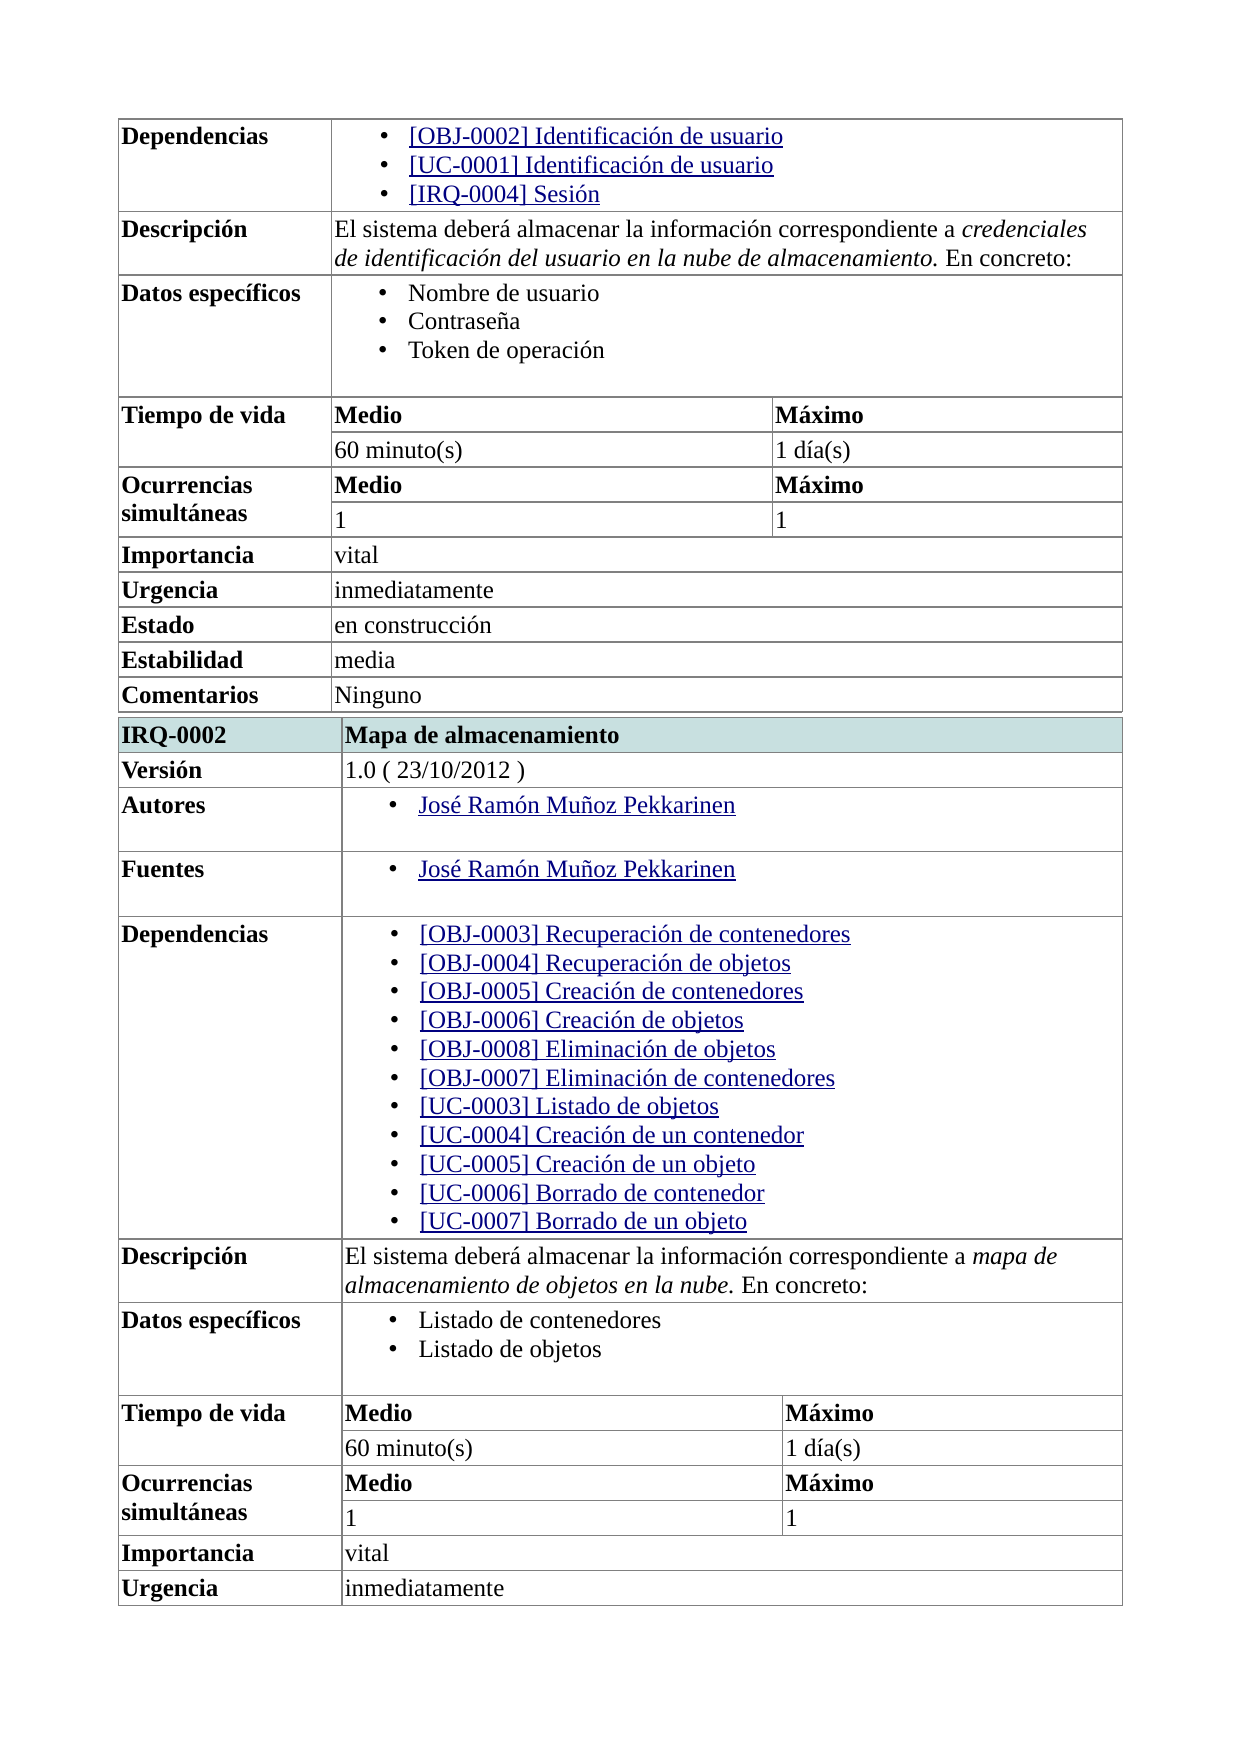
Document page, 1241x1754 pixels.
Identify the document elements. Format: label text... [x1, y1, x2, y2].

table_cell Estabilidad [119, 643, 331, 676]
table_cell Máximo [773, 398, 1122, 431]
table_cell Dependencias [119, 120, 331, 211]
table_header IRQ-0002 [119, 718, 341, 752]
table_cell 1 día(s) [773, 433, 1122, 466]
table_cell Ocurrencias simultáneas [119, 1466, 341, 1535]
table_cell 1 [343, 1501, 782, 1535]
table_cell José Ramón Muñoz Pekkarinen [343, 852, 1122, 916]
table_cell Dependencias [119, 917, 341, 1238]
table_cell Ocurrencias simultáneas [119, 468, 331, 536]
table_cell Datos específicos [119, 276, 331, 396]
table_cell Listado de contenedores Listado de objetos [343, 1303, 1122, 1395]
table_cell [OBJ-0003] Recuperación de contenedores [OBJ-0004] Recuperación de objetos [OBJ-0005] Creación de contenedores [OBJ-0006] Creación de objetos [OBJ-0008] Eliminación de objetos [OBJ-0007] Eliminación de contenedores [UC-0003] Listado de objetos [UC-0004] Creación de un contenedor [UC-0005] Creación de un objeto [UC-0006] Borrado de contenedor [UC-0007] Borrado de un objeto [343, 917, 1122, 1238]
table_header Mapa de almacenamiento [343, 718, 1122, 752]
table_cell en construcción [332, 608, 1122, 641]
table_cell 60 minuto(s) [332, 433, 772, 466]
table_cell 1.0 ( 23/10/2012 ) [343, 753, 1122, 787]
table_cell Medio [343, 1466, 782, 1500]
table_cell El sistema deberá almacenar la información correspondiente a mapa de almacenamiento de objetos en la nube. En concreto: [343, 1240, 1122, 1302]
table_cell 1 [783, 1501, 1122, 1535]
table_cell Ninguno [332, 678, 1122, 711]
table_cell vital [332, 538, 1122, 571]
table_cell Fuentes [119, 852, 341, 916]
table_cell Medio [343, 1396, 782, 1430]
table_cell inmediatamente [332, 573, 1122, 606]
table_cell vital [343, 1536, 1122, 1570]
table_cell Urgencia [119, 1571, 341, 1605]
table_cell 1 [332, 503, 772, 536]
table_cell Medio [332, 398, 772, 431]
table_cell Importancia [119, 538, 331, 571]
table_cell 60 minuto(s) [343, 1431, 782, 1465]
table_cell Tiempo de vida [119, 1396, 341, 1465]
table_cell media [332, 643, 1122, 676]
table_cell [OBJ-0002] Identificación de usuario [UC-0001] Identificación de usuario [IRQ-0004] Sesión [332, 120, 1122, 211]
table_cell Estado [119, 608, 331, 641]
table_cell José Ramón Muñoz Pekkarinen [343, 788, 1122, 851]
table_cell Versión [119, 753, 341, 787]
table_cell Comentarios [119, 678, 331, 711]
table_cell Máximo [783, 1466, 1122, 1500]
table_cell inmediatamente [343, 1571, 1122, 1605]
table_cell Nombre de usuario Contraseña Token de operación [332, 276, 1122, 396]
table_cell 1 [773, 503, 1122, 536]
table_cell Máximo [773, 468, 1122, 501]
table_cell Urgencia [119, 573, 331, 606]
table_cell Descripción [119, 212, 331, 274]
table_cell Importancia [119, 1536, 341, 1570]
table_cell Medio [332, 468, 772, 501]
table_cell Datos específicos [119, 1303, 341, 1395]
table_cell Autores [119, 788, 341, 851]
table_cell 1 día(s) [783, 1431, 1122, 1465]
table_cell El sistema deberá almacenar la información correspondiente a credenciales de identificación del usuario en la nube de almacenamiento. En concreto: [332, 212, 1122, 274]
table_cell Máximo [783, 1396, 1122, 1430]
table_cell Descripción [119, 1240, 341, 1302]
table_cell Tiempo de vida [119, 398, 331, 466]
